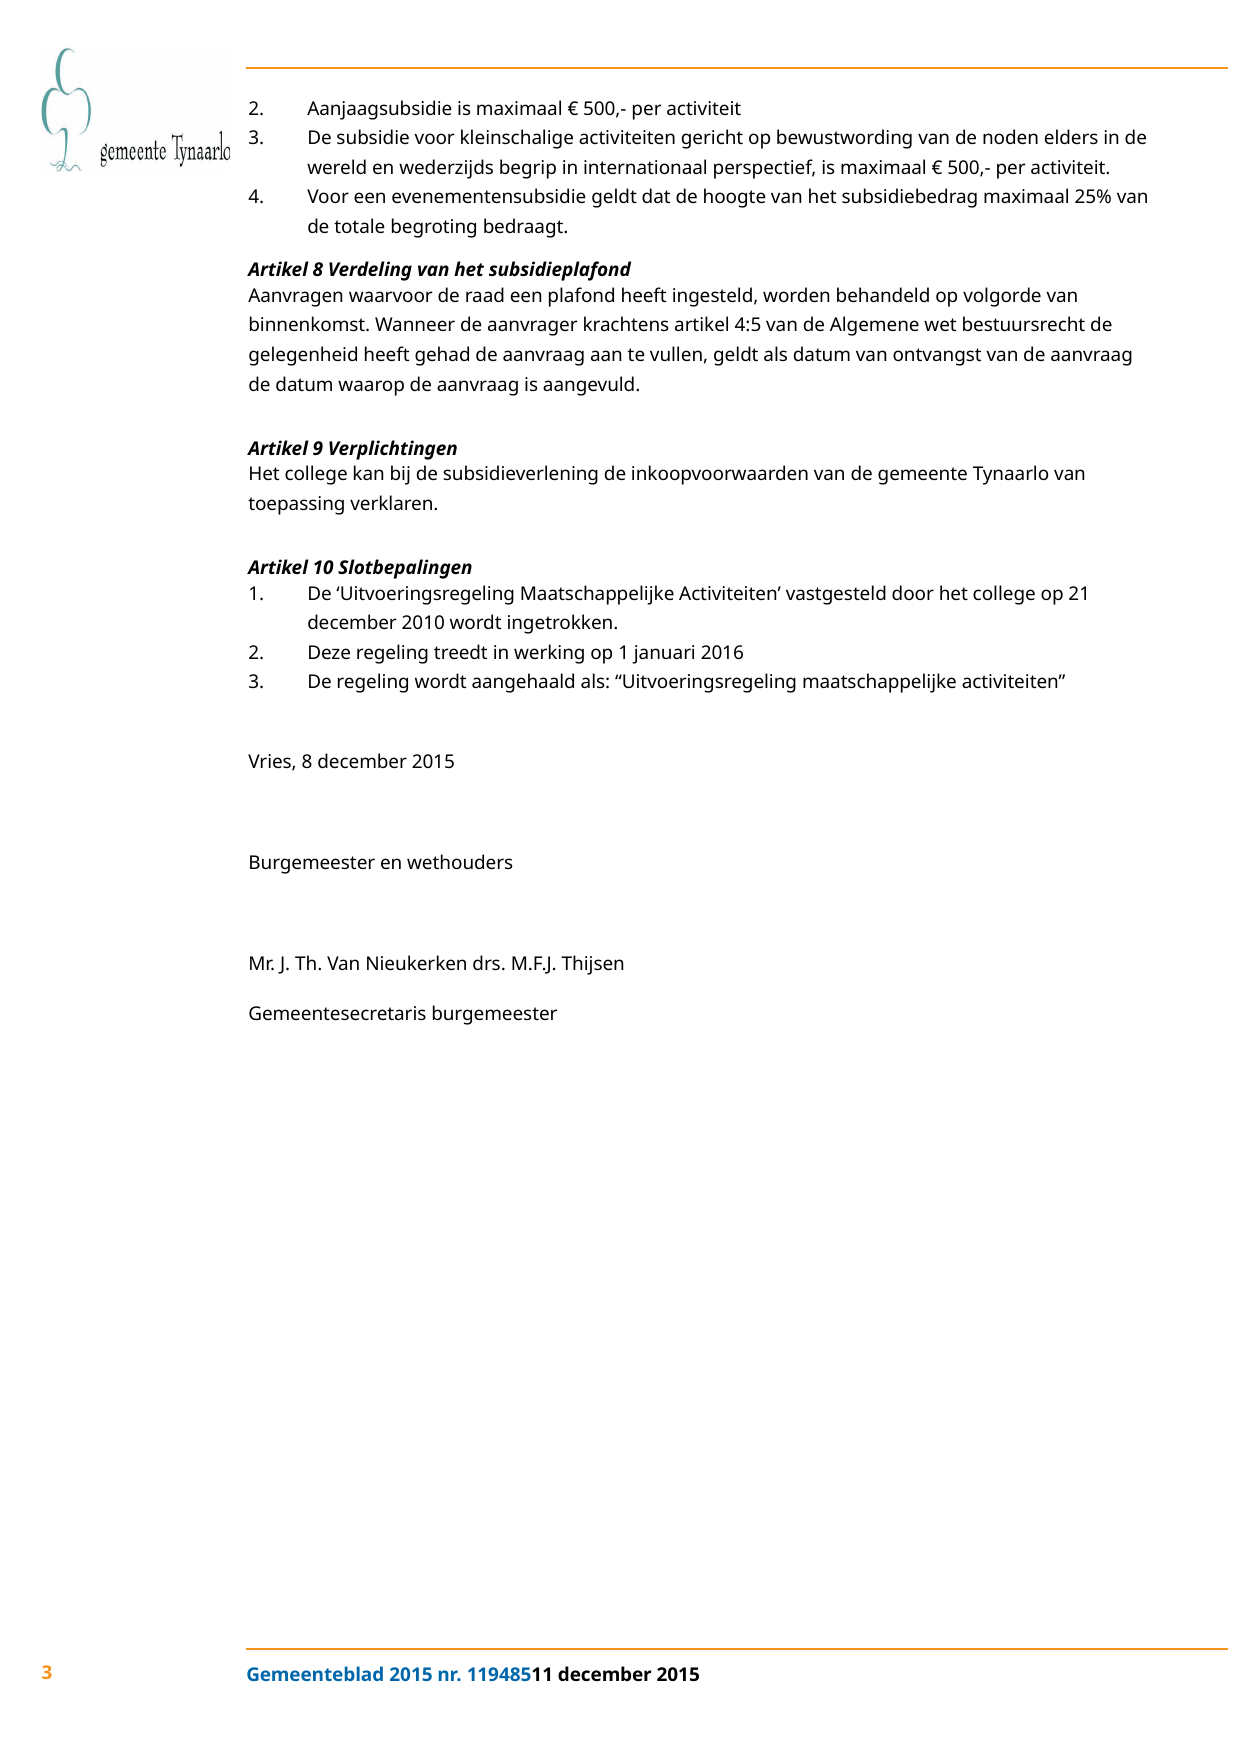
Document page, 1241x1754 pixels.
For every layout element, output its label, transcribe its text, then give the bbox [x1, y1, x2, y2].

text Vries, 8 december 2015 [248, 748, 1152, 774]
picture [41, 47, 231, 172]
list De regeling wordt aangehaald als: “Uitvoeringsregeling maatschappelijke activiteiten” [248, 668, 1152, 694]
text Gemeentesecretaris burgemeester [248, 1001, 1152, 1026]
list Voor een evenementensubsidie geldt dat de hoogte van het subsidiebedrag maximaal 25% van de totale begroting bedraagt. [248, 183, 1152, 239]
list Deze regeling treedt in werking op 1 januari 2016 [248, 639, 1152, 664]
text Artikel 9 Verplichtingen [248, 435, 1152, 460]
text Aanvragen waarvoor de raad een plafond heeft ingesteld, worden behandeld op volgorde van binnenkomst. Wanneer de aanvrager krachtens artikel 4:5 van de Algemene wet bestuursrecht de gelegenheid heeft gehad de aanvraag aan te vullen, geldt als datum van ontvangst van de aanvraag de datum waarop de aanvraag is aangevuld. [248, 282, 1152, 396]
text Het college kan bij de subsidieverlening de inkoopvoorwaarden van de gemeente Tynaarlo van toepassing verklaren. [248, 460, 1152, 516]
list De subsidie voor kleinschalige activiteiten gericht op bewustwording van de noden elders in de wereld en wederzijds begrip in internationaal perspectief, is maximaal € 500,- per activiteit. [248, 124, 1152, 180]
list De ‘Uitvoeringsregeling Maatschappelijke Activiteiten’ vastgesteld door het college op 21 december 2010 wordt ingetrokken. [248, 580, 1152, 635]
list Aanjaagsubsidie is maximaal € 500,- per activiteit [248, 95, 1152, 121]
text Mr. J. Th. Van Nieukerken drs. M.F.J. Thijsen [248, 950, 1152, 976]
text Burgemeester en wethouders [248, 849, 1152, 875]
text Artikel 8 Verdeling van het subsidieplafond [248, 256, 1152, 282]
text Artikel 10 Slotbepalingen [248, 554, 1152, 580]
